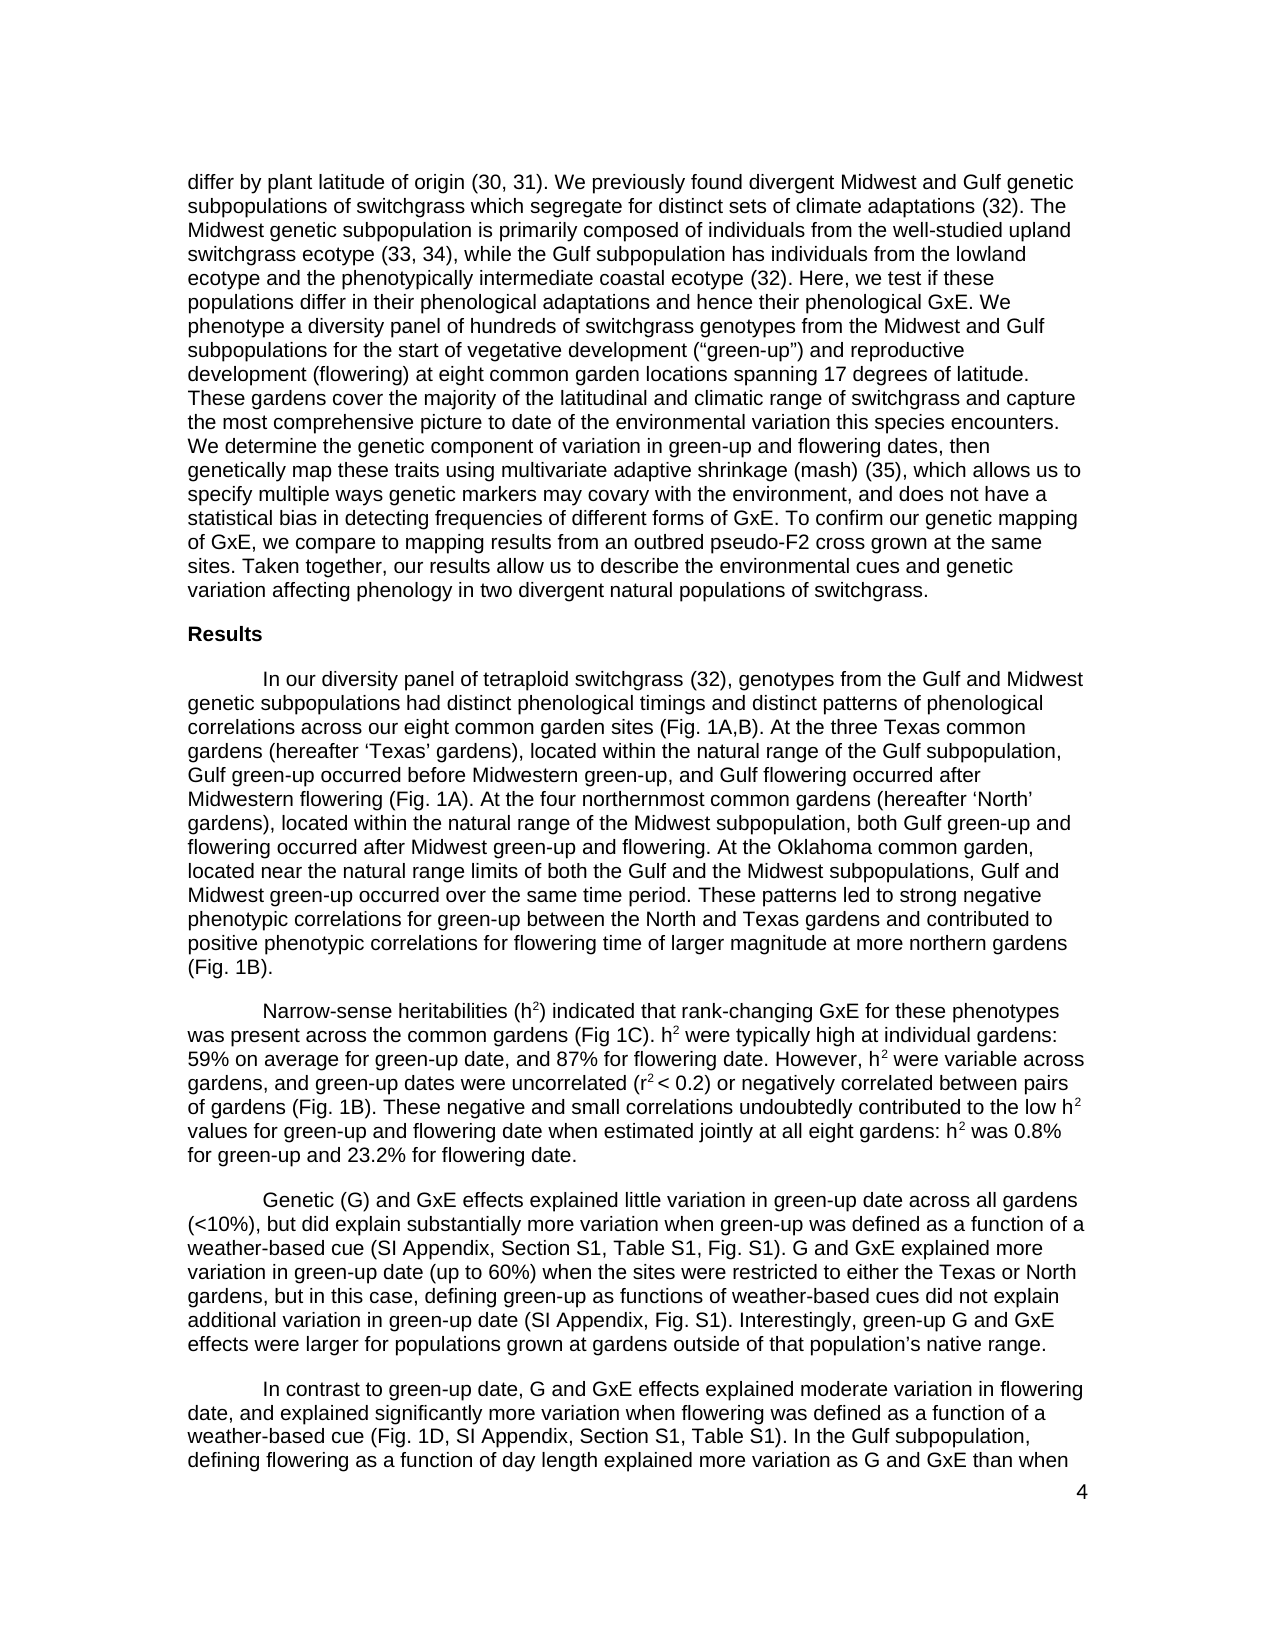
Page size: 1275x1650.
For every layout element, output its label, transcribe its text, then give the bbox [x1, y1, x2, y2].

text In contrast to green-up date, G and GxE effects explained moderate variation in flowering date, and explained significantly more variation when flowering was defined as a function of a weather-based cue (Fig. 1D, SI Appendix, Section S1, Table S1). In the Gulf subpopulation, defining flowering as a function of day length explained more variation as G and GxE than when [187, 1376, 1087, 1472]
text Genetic (G) and GxE effects explained little variation in green-up date across all gardens (<10%), but did explain substantially more variation when green-up was defined as a function of a weather-based cue (SI Appendix, Section S1, Table S1, Fig. S1). G and GxE explained more variation in green-up date (up to 60%) when the sites were restricted to either the Texas or North gardens, but in this case, defining green-up as functions of weather-based cues did not explain additional variation in green-up date (SI Appendix, Fig. S1). Interestingly, green-up G and GxE effects were larger for populations grown at gardens outside of that population’s native range. [187, 1188, 1087, 1356]
text Results [187, 622, 1087, 646]
text In our diversity panel of tetraploid switchgrass (32), genotypes from the Gulf and Midwest genetic subpopulations had distinct phenological timings and distinct patterns of phenological correlations across our eight common garden sites (Fig. 1A,B). At the three Texas common gardens (hereafter ‘Texas’ gardens), located within the natural range of the Gulf subpopulation, Gulf green-up occurred before Midwestern green-up, and Gulf flowering occurred after Midwestern flowering (Fig. 1A). At the four northernmost common gardens (hereafter ‘North’ gardens), located within the natural range of the Midwest subpopulation, both Gulf green-up and flowering occurred after Midwest green-up and flowering. At the Oklahoma common garden, located near the natural range limits of both the Gulf and the Midwest subpopulations, Gulf and Midwest green-up occurred over the same time period. These patterns led to strong negative phenotypic correlations for green-up between the North and Texas gardens and contributed to positive phenotypic correlations for flowering time of larger magnitude at more northern gardens (Fig. 1B). [187, 667, 1087, 978]
text Narrow-sense heritabilities (h2) indicated that rank-changing GxE for these phenotypes was present across the common gardens (Fig 1C). h2 were typically high at individual gardens: 59% on average for green-up date, and 87% for flowering date. However, h2 were variable across gardens, and green-up dates were uncorrelated (r2 < 0.2) or negatively correlated between pairs of gardens (Fig. 1B). These negative and small correlations undoubtedly contributed to the low h2 values for green-up and flowering date when estimated jointly at all eight gardens: h2 was 0.8% for green-up and 23.2% for flowering date. [187, 999, 1087, 1167]
text differ by plant latitude of origin (30, 31). We previously found divergent Midwest and Gulf genetic subpopulations of switchgrass which segregate for distinct sets of climate adaptations (32). The Midwest genetic subpopulation is primarily composed of individuals from the well-studied upland switchgrass ecotype (33, 34), while the Gulf subpopulation has individuals from the lowland ecotype and the phenotypically intermediate coastal ecotype (32). Here, we test if these populations differ in their phenological adaptations and hence their phenological GxE. We phenotype a diversity panel of hundreds of switchgrass genotypes from the Midwest and Gulf subpopulations for the start of vegetative development (“green-up”) and reproductive development (flowering) at eight common garden locations spanning 17 degrees of latitude. These gardens cover the majority of the latitudinal and climatic range of switchgrass and capture the most comprehensive picture to date of the environmental variation this species encounters. We determine the genetic component of variation in green-up and flowering dates, then genetically map these traits using multivariate adaptive shrinkage (mash) (35), which allows us to specify multiple ways genetic markers may covary with the environment, and does not have a statistical bias in detecting frequencies of different forms of GxE. To confirm our genetic mapping of GxE, we compare to mapping results from an outbred pseudo-F2 cross grown at the same sites. Taken together, our results allow us to describe the environmental cues and genetic variation affecting phenology in two divergent natural populations of switchgrass. [187, 170, 1087, 601]
